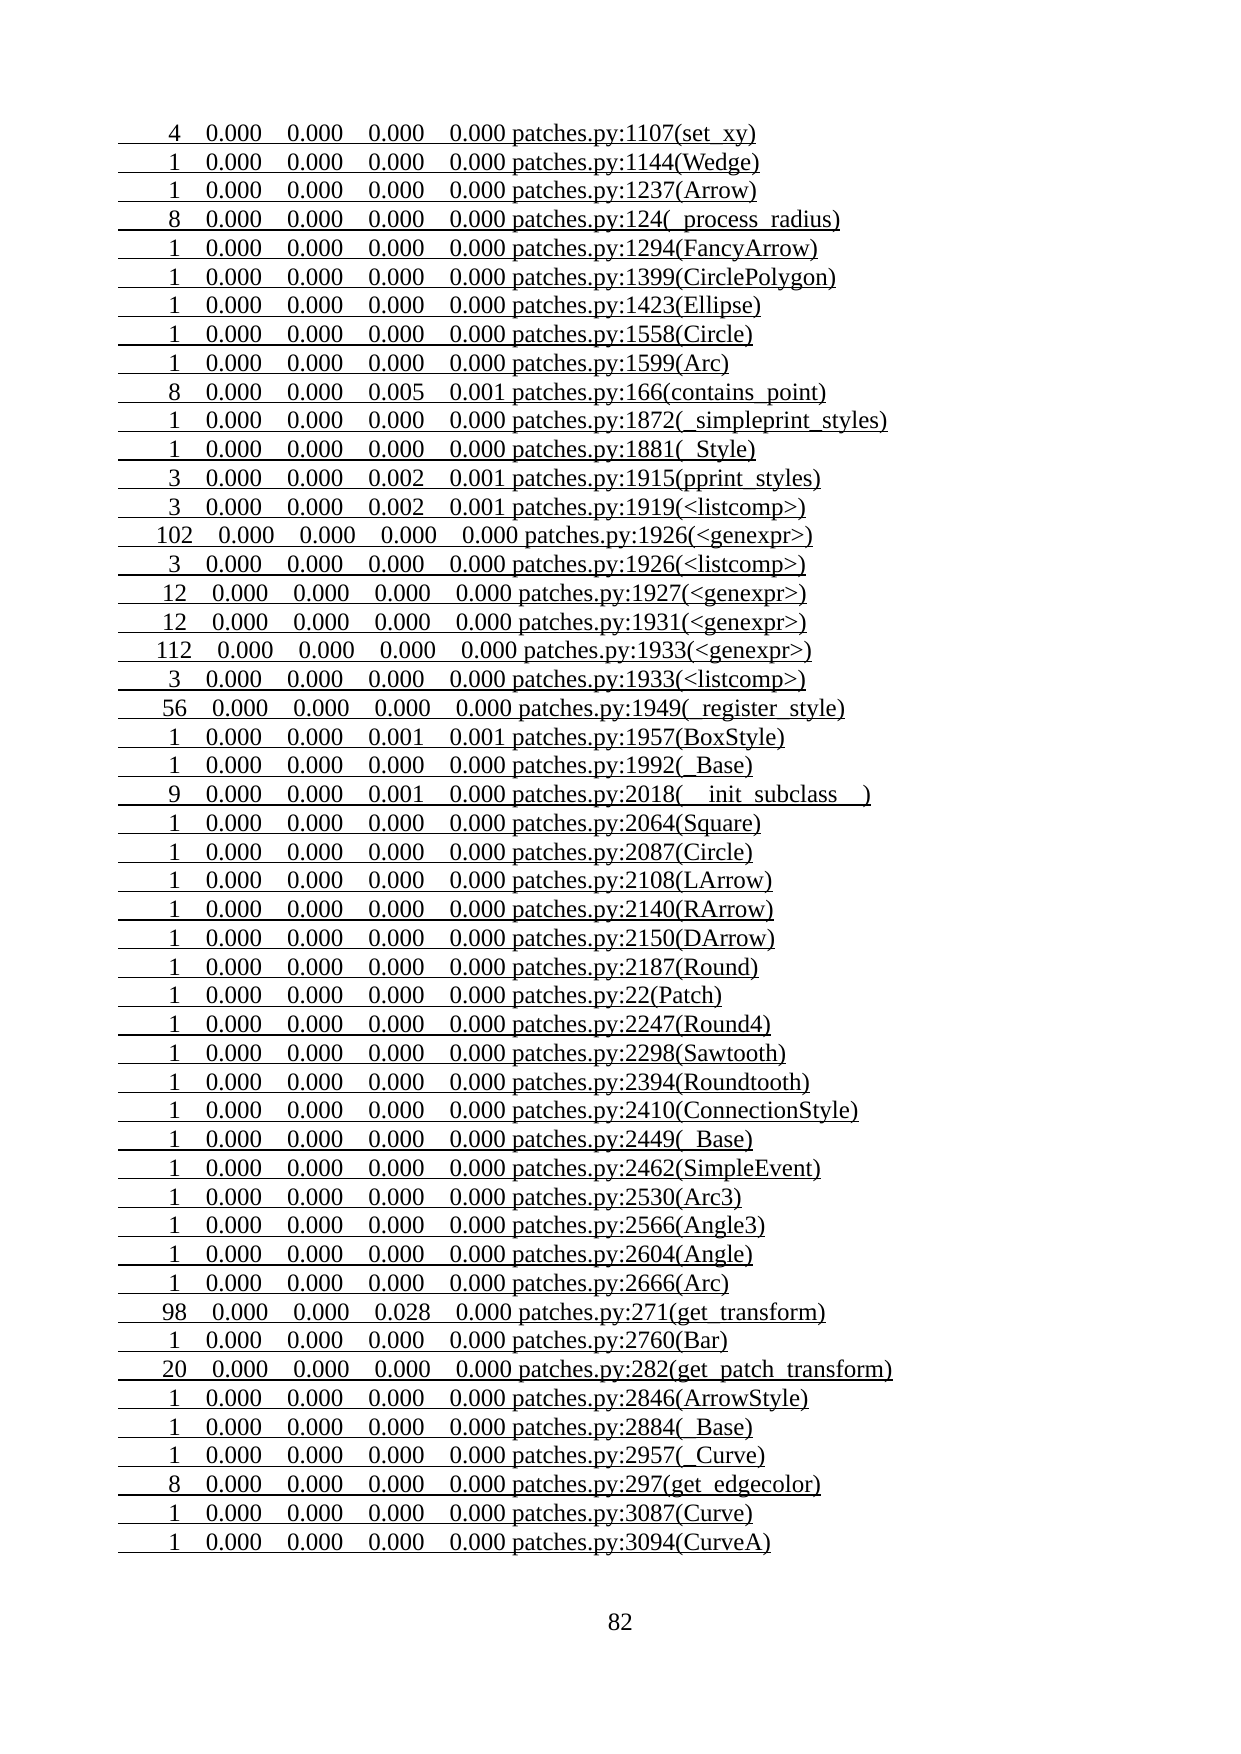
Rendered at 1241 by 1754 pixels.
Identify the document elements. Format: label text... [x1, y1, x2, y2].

text 1 0.000 0.000 0.000 0.000 patches.py:1558(Circle) [118, 319, 1122, 348]
text 1 0.000 0.000 0.000 0.000 patches.py:1294(FancyArrow) [118, 233, 1122, 262]
text 4 0.000 0.000 0.000 0.000 patches.py:1107(set_xy) [118, 118, 1122, 147]
text 1 0.000 0.000 0.000 0.000 patches.py:2298(Sawtooth) [118, 1038, 1122, 1067]
text 12 0.000 0.000 0.000 0.000 patches.py:1927(<genexpr>) [118, 578, 1122, 607]
text 1 0.000 0.000 0.000 0.000 patches.py:1872(_simpleprint_styles) [118, 406, 1122, 434]
text 1 0.000 0.000 0.000 0.000 patches.py:2247(Round4) [118, 1009, 1122, 1038]
text 112 0.000 0.000 0.000 0.000 patches.py:1933(<genexpr>) [118, 636, 1122, 664]
text 3 0.000 0.000 0.000 0.000 patches.py:1933(<listcomp>) [118, 664, 1122, 693]
text 1 0.000 0.000 0.000 0.000 patches.py:2846(ArrowStyle) [118, 1383, 1122, 1412]
text 1 0.000 0.000 0.000 0.000 patches.py:2957(_Curve) [118, 1441, 1122, 1469]
text 56 0.000 0.000 0.000 0.000 patches.py:1949(_register_style) [118, 693, 1122, 722]
text 1 0.000 0.000 0.000 0.000 patches.py:3087(Curve) [118, 1498, 1122, 1527]
text 1 0.000 0.000 0.000 0.000 patches.py:1423(Ellipse) [118, 291, 1122, 319]
text 9 0.000 0.000 0.001 0.000 patches.py:2018(__init_subclass__) [118, 779, 1122, 808]
text 20 0.000 0.000 0.000 0.000 patches.py:282(get_patch_transform) [118, 1354, 1122, 1383]
text 1 0.000 0.000 0.000 0.000 patches.py:2449(_Base) [118, 1124, 1122, 1153]
text 1 0.000 0.000 0.000 0.000 patches.py:2150(DArrow) [118, 923, 1122, 952]
text 1 0.000 0.000 0.000 0.000 patches.py:2064(Square) [118, 808, 1122, 837]
text 1 0.000 0.000 0.000 0.000 patches.py:3094(CurveA) [118, 1527, 1122, 1556]
text 98 0.000 0.000 0.028 0.000 patches.py:271(get_transform) [118, 1297, 1122, 1326]
text 1 0.000 0.000 0.000 0.000 patches.py:2087(Circle) [118, 837, 1122, 866]
text 8 0.000 0.000 0.000 0.000 patches.py:297(get_edgecolor) [118, 1469, 1122, 1498]
text 1 0.000 0.000 0.000 0.000 patches.py:2410(ConnectionStyle) [118, 1096, 1122, 1124]
text 1 0.000 0.000 0.000 0.000 patches.py:2604(Angle) [118, 1239, 1122, 1268]
text 1 0.000 0.000 0.000 0.000 patches.py:1144(Wedge) [118, 147, 1122, 176]
text 102 0.000 0.000 0.000 0.000 patches.py:1926(<genexpr>) [118, 521, 1122, 549]
text 3 0.000 0.000 0.000 0.000 patches.py:1926(<listcomp>) [118, 549, 1122, 578]
text 1 0.000 0.000 0.000 0.000 patches.py:1599(Arc) [118, 348, 1122, 377]
text 1 0.000 0.000 0.000 0.000 patches.py:1399(CirclePolygon) [118, 262, 1122, 291]
text 1 0.000 0.000 0.000 0.000 patches.py:2566(Angle3) [118, 1211, 1122, 1239]
text 1 0.000 0.000 0.000 0.000 patches.py:2108(LArrow) [118, 866, 1122, 894]
text 1 0.000 0.000 0.000 0.000 patches.py:22(Patch) [118, 981, 1122, 1009]
text 8 0.000 0.000 0.000 0.000 patches.py:124(_process_radius) [118, 204, 1122, 233]
text 1 0.000 0.000 0.000 0.000 patches.py:2666(Arc) [118, 1268, 1122, 1297]
text 1 0.000 0.000 0.000 0.000 patches.py:1237(Arrow) [118, 176, 1122, 204]
text 1 0.000 0.000 0.000 0.000 patches.py:2530(Arc3) [118, 1182, 1122, 1211]
text 1 0.000 0.000 0.000 0.000 patches.py:2760(Bar) [118, 1326, 1122, 1354]
text 1 0.000 0.000 0.000 0.000 patches.py:2884(_Base) [118, 1412, 1122, 1441]
text 1 0.000 0.000 0.000 0.000 patches.py:2140(RArrow) [118, 894, 1122, 923]
text 3 0.000 0.000 0.002 0.001 patches.py:1915(pprint_styles) [118, 463, 1122, 492]
text 1 0.000 0.000 0.000 0.000 patches.py:2462(SimpleEvent) [118, 1153, 1122, 1182]
text 1 0.000 0.000 0.000 0.000 patches.py:2394(Roundtooth) [118, 1067, 1122, 1096]
text 1 0.000 0.000 0.000 0.000 patches.py:2187(Round) [118, 952, 1122, 981]
text 1 0.000 0.000 0.000 0.000 patches.py:1992(_Base) [118, 751, 1122, 779]
text 8 0.000 0.000 0.005 0.001 patches.py:166(contains_point) [118, 377, 1122, 406]
text 1 0.000 0.000 0.000 0.000 patches.py:1881(_Style) [118, 434, 1122, 463]
text 1 0.000 0.000 0.001 0.001 patches.py:1957(BoxStyle) [118, 722, 1122, 751]
text 12 0.000 0.000 0.000 0.000 patches.py:1931(<genexpr>) [118, 607, 1122, 636]
text 3 0.000 0.000 0.002 0.001 patches.py:1919(<listcomp>) [118, 492, 1122, 521]
